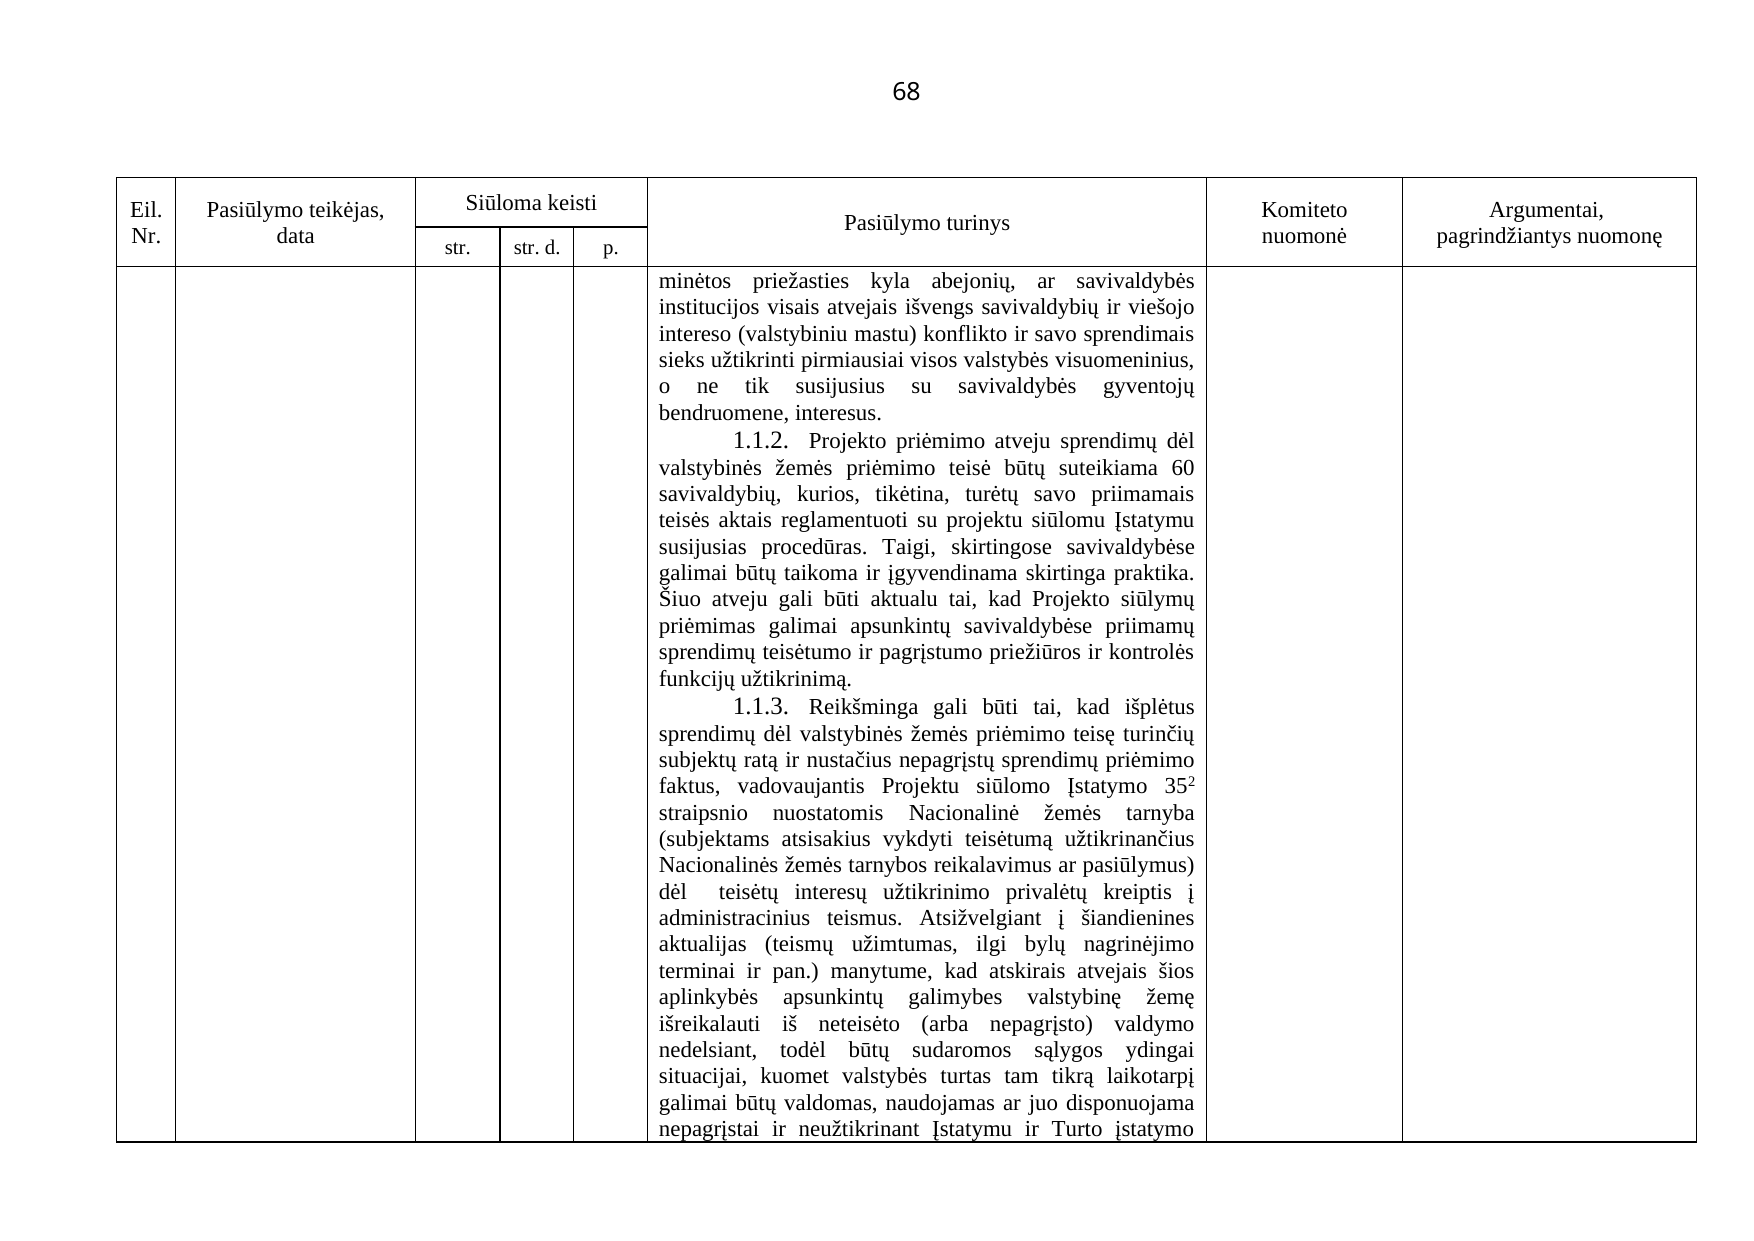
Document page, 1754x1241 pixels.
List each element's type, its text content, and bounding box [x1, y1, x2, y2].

table_header Siūloma keisti [416, 178, 647, 226]
table_header Pasiūlymo turinys [648, 178, 1206, 266]
table_cell [1403, 267, 1696, 1141]
table_header Komiteto nuomonė [1207, 178, 1402, 266]
table_cell str. d. [501, 228, 573, 266]
table_header Argumentai, pagrindžiantys nuomonę [1403, 178, 1696, 266]
table_cell [501, 267, 573, 1141]
table_cell str. [416, 228, 499, 266]
table_cell minėtos priežasties kyla abejonių, ar savivaldybės institucijos visais atvejais išvengs savivaldybių ir viešojo intereso (valstybiniu mastu) konflikto ir savo sprendimais sieks užtikrinti pirmiausiai visos valstybės visuomeninius, o ne tik susijusius su savivaldybės gyventojų bendruomene, interesus. Projekto priėmimo atveju sprendimų dėl valstybinės žemės priėmimo teisė būtų suteikiama 60 savivaldybių, kurios, tikėtina, turėtų savo priimamais teisės aktais reglamentuoti su projektu siūlomu Įstatymu susijusias procedūras. Taigi, skirtingose savivaldybėse galimai būtų taikoma ir įgyvendinama skirtinga praktika. Šiuo atveju gali būti aktualu tai, kad Projekto siūlymų priėmimas galimai apsunkintų savivaldybėse priimamų sprendimų teisėtumo ir pagrįstumo priežiūros ir kontrolės funkcijų užtikrinimą. Reikšminga gali būti tai, kad išplėtus sprendimų dėl valstybinės žemės priėmimo teisę turinčių subjektų ratą ir nustačius nepagrįstų sprendimų priėmimo faktus, vadovaujantis Projektu siūlomo Įstatymo 352 straipsnio nuostatomis Nacionalinė žemės tarnyba (subjektams atsisakius vykdyti teisėtumą užtikrinančius Nacionalinės žemės tarnybos reikalavimus ar pasiūlymus) dėl teisėtų interesų užtikrinimo privalėtų kreiptis į administracinius teismus. Atsižvelgiant į šiandienines aktualijas (teismų užimtumas, ilgi bylų nagrinėjimo terminai ir pan.) manytume, kad atskirais atvejais šios aplinkybės apsunkintų galimybes valstybinę žemę išreikalauti iš neteisėto (arba nepagrįsto) valdymo nedelsiant, todėl būtų sudaromos sąlygos ydingai situacijai, kuomet valstybės turtas tam tikrą laikotarpį galimai būtų valdomas, naudojamas ar juo disponuojama nepagrįstai ir neužtikrinant Įstatymu ir Turto įstatymo [648, 267, 1206, 1141]
table_cell p. [574, 228, 647, 266]
table_cell [117, 267, 175, 1141]
table_cell [416, 267, 499, 1141]
table_header Pasiūlymo teikėjas, data [176, 178, 415, 266]
table_cell [574, 267, 647, 1141]
table_cell [176, 267, 415, 1141]
table_cell [1207, 267, 1402, 1141]
table_header Eil. Nr. [117, 178, 175, 266]
